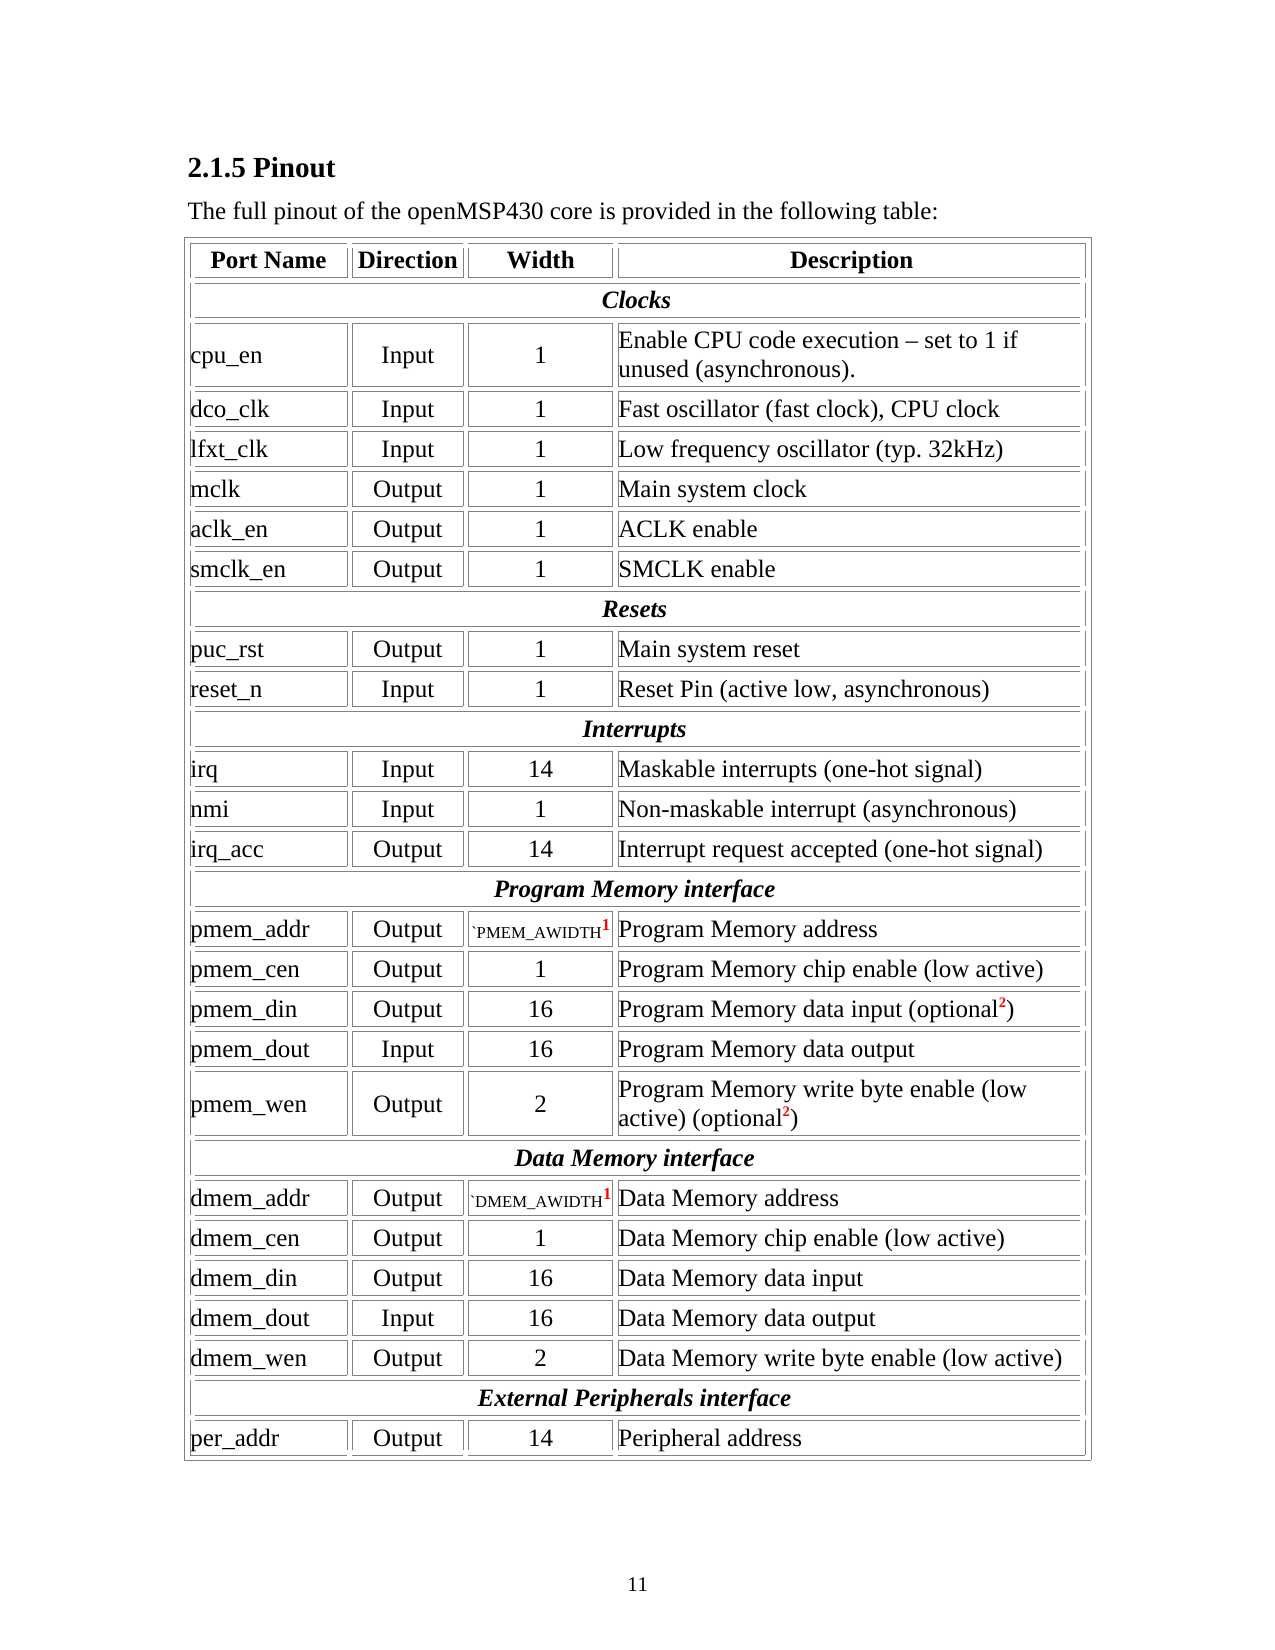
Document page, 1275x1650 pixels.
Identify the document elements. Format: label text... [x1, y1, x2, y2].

table_cell `DMEM_AWIDTH1 [466, 1176, 615, 1215]
table_cell 1 [466, 627, 615, 666]
table_cell reset_n [187, 666, 349, 706]
table_cell Program Memory data output [615, 1026, 1088, 1066]
table_cell 16 [466, 1255, 615, 1295]
table_cell dmem_addr [187, 1175, 349, 1215]
table_cell Data Memory data input [615, 1255, 1088, 1295]
table_cell 1 [466, 466, 615, 506]
table_header Description [615, 238, 1088, 277]
table_cell SMCLK enable [615, 546, 1088, 586]
table_cell `PMEM_AWIDTH1 [466, 907, 615, 946]
table_cell 1 [466, 426, 615, 466]
table_cell lfxt_clk [187, 426, 349, 466]
table_cell Maskable interrupts (one-hot signal) [615, 746, 1088, 786]
table_cell dmem_cen [187, 1215, 349, 1255]
table_cell Output [350, 1215, 466, 1255]
table_cell irq_acc [187, 826, 349, 866]
table_cell 14 [466, 1416, 615, 1455]
table_cell Program Memory data input (optional2) [615, 986, 1088, 1026]
table_cell 1 [466, 546, 615, 586]
table_cell Fast oscillator (fast clock), CPU clock [615, 386, 1088, 426]
table_cell Input [350, 1295, 466, 1335]
table_cell Data Memory interface [187, 1135, 1088, 1175]
table_cell pmem_addr [187, 906, 349, 946]
table_cell Resets [187, 586, 1088, 626]
table_cell Low frequency oscillator (typ. 32kHz) [615, 426, 1088, 466]
table_cell Output [350, 946, 466, 986]
table_cell Main system reset [615, 626, 1088, 666]
table_cell 14 [466, 826, 615, 866]
table_cell 16 [466, 1295, 615, 1335]
table_cell smclk_en [187, 546, 349, 586]
table_cell Program Memory write byte enable (low active) (optional2) [615, 1066, 1088, 1135]
table_cell per_addr [187, 1415, 349, 1455]
table_cell Output [350, 1066, 466, 1135]
table_cell Output [350, 986, 466, 1026]
table_cell dmem_din [187, 1255, 349, 1295]
table_cell 1 [466, 386, 615, 426]
table_cell Output [350, 1416, 466, 1455]
table_cell 2 [466, 1066, 615, 1135]
table_cell 1 [466, 946, 615, 986]
table_cell ACLK enable [615, 506, 1088, 546]
table_cell External Peripherals interface [187, 1375, 1088, 1415]
table_cell dmem_dout [187, 1295, 349, 1335]
table_cell Input [350, 747, 466, 786]
table_cell pmem_din [187, 986, 349, 1026]
table_cell Data Memory address [615, 1175, 1088, 1215]
table_cell 1 [466, 786, 615, 826]
table_cell dmem_wen [187, 1335, 349, 1375]
table_cell Input [350, 666, 466, 706]
table_cell irq [187, 746, 349, 786]
table_cell Output [350, 907, 466, 946]
table_cell Program Memory interface [187, 866, 1088, 906]
table_cell Input [350, 386, 466, 426]
table_cell 2 [466, 1335, 615, 1375]
table_cell Reset Pin (active low, asynchronous) [615, 666, 1088, 706]
table_cell Output [350, 627, 466, 666]
table_cell Program Memory address [615, 906, 1088, 946]
table_cell mclk [187, 466, 349, 506]
table_cell Output [350, 546, 466, 586]
text 2.1.5 Pinout [187, 150, 1088, 183]
table_cell Output [350, 1176, 466, 1215]
table_cell 1 [466, 318, 615, 386]
table_cell Data Memory chip enable (low active) [615, 1215, 1088, 1255]
table_cell dco_clk [187, 386, 349, 426]
table_cell Non-maskable interrupt (asynchronous) [615, 786, 1088, 826]
table_cell 16 [466, 986, 615, 1026]
table_cell Output [350, 1335, 466, 1375]
table_cell Input [350, 318, 466, 386]
table_cell 14 [466, 747, 615, 786]
table_cell Enable CPU code execution – set to 1 if unused (asynchronous). [615, 317, 1088, 386]
table_cell Interrupt request accepted (one-hot signal) [615, 826, 1088, 866]
table_cell Input [350, 1026, 466, 1066]
table_header Port Name [187, 238, 349, 277]
table_cell Input [350, 426, 466, 466]
table_cell Peripheral address [615, 1415, 1088, 1455]
table_cell Data Memory data output [615, 1295, 1088, 1335]
table_cell pmem_wen [187, 1066, 349, 1135]
table_cell Main system clock [615, 466, 1088, 506]
table_cell pmem_dout [187, 1026, 349, 1066]
table_cell Output [350, 1255, 466, 1295]
table_cell Input [350, 786, 466, 826]
text The full pinout of the openMSP430 core is provided in the following table: [187, 196, 1088, 225]
table_cell Output [350, 826, 466, 866]
table_cell 16 [466, 1026, 615, 1066]
table_cell aclk_en [187, 506, 349, 546]
table_cell 1 [466, 666, 615, 706]
table_cell puc_rst [187, 626, 349, 666]
table_cell Output [350, 506, 466, 546]
table_header Width [466, 238, 615, 277]
table_cell Clocks [187, 277, 1088, 317]
table_cell Output [350, 466, 466, 506]
table_cell 1 [466, 506, 615, 546]
table_cell Data Memory write byte enable (low active) [615, 1335, 1088, 1375]
table_cell cpu_en [187, 317, 349, 386]
table_cell Interrupts [187, 706, 1088, 746]
table_cell Program Memory chip enable (low active) [615, 946, 1088, 986]
table_cell nmi [187, 786, 349, 826]
table_cell pmem_cen [187, 946, 349, 986]
table_header Direction [350, 238, 466, 277]
table_cell 1 [466, 1215, 615, 1255]
